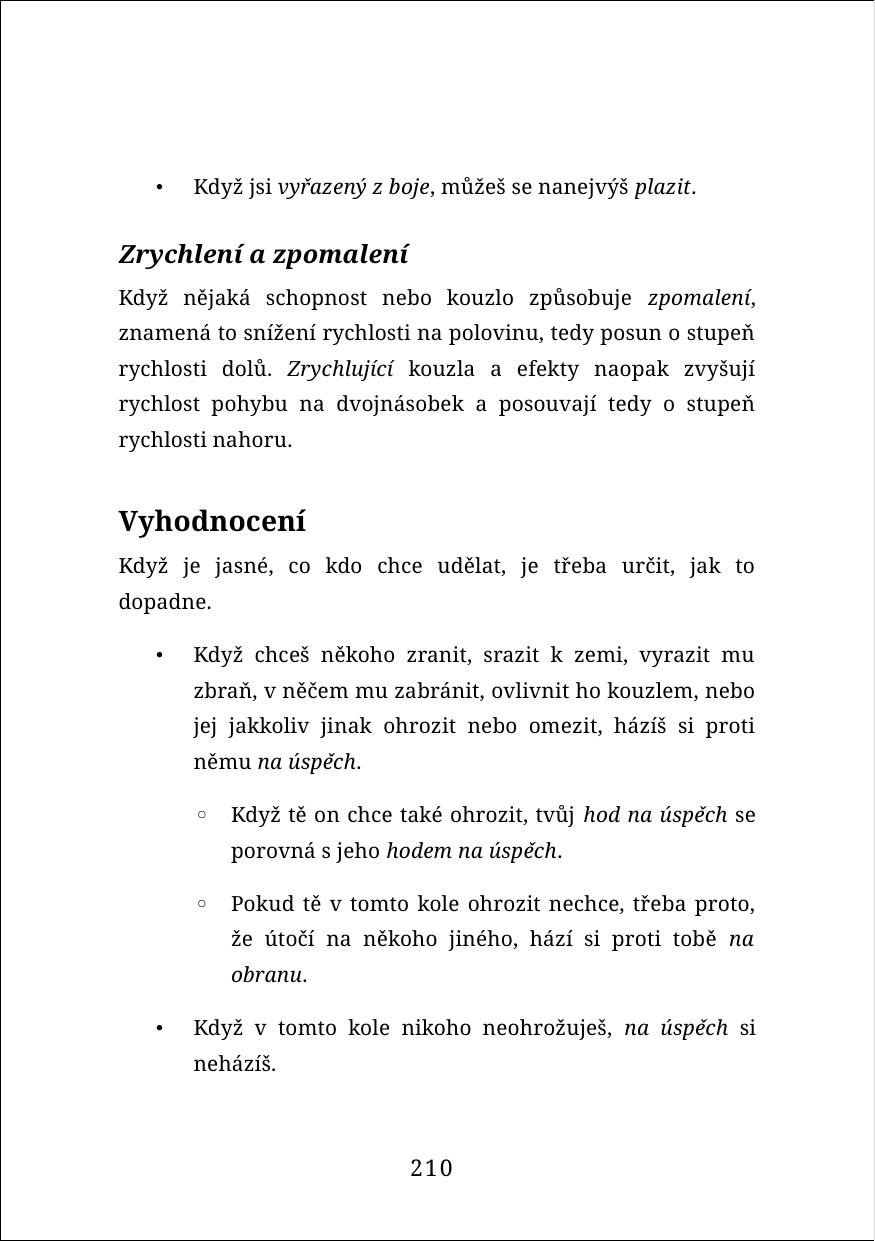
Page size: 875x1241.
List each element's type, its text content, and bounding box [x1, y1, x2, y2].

text Když je jasné, co kdo chce udělat, je třeba určit, jak to dopadne. [118, 552, 756, 616]
list Když jsi vyřazený z boje, můžeš se nanejvýš plazit. [156, 172, 756, 200]
subtitle Vyhodnocení [118, 502, 756, 540]
subtitle Zrychlení a zpomalení [118, 237, 756, 271]
list Když tě on chce také ohrozit, tvůj hod na úspěch se porovná s jeho hodem na úspěch. [193, 800, 756, 864]
text Když nějaká schopnost nebo kouzlo způsobuje zpomalení, znamená to snížení rychlosti na polovinu, tedy posun o stupeň rychlosti dolů. Zrychlující kouzla a efekty naopak zvyšují rychlost pohybu na dvojnásobek a posouvají tedy o stupeň rychlosti nahoru. [118, 283, 756, 453]
list Když v tomto kole nikoho neohrožuješ, na úspěch si neházíš. [156, 1013, 756, 1077]
list Pokud tě v tomto kole ohrozit nechce, třeba proto, že útočí na někoho jiného, hází si proti tobě na obranu. [193, 889, 756, 988]
list Když chceš někoho zranit, srazit k zemi, vyrazit mu zbraň, v něčem mu zabránit, ovlivnit ho kouzlem, nebo jej jakkoliv jinak ohrozit nebo omezit, házíš si proti němu na úspěch. [156, 640, 756, 775]
